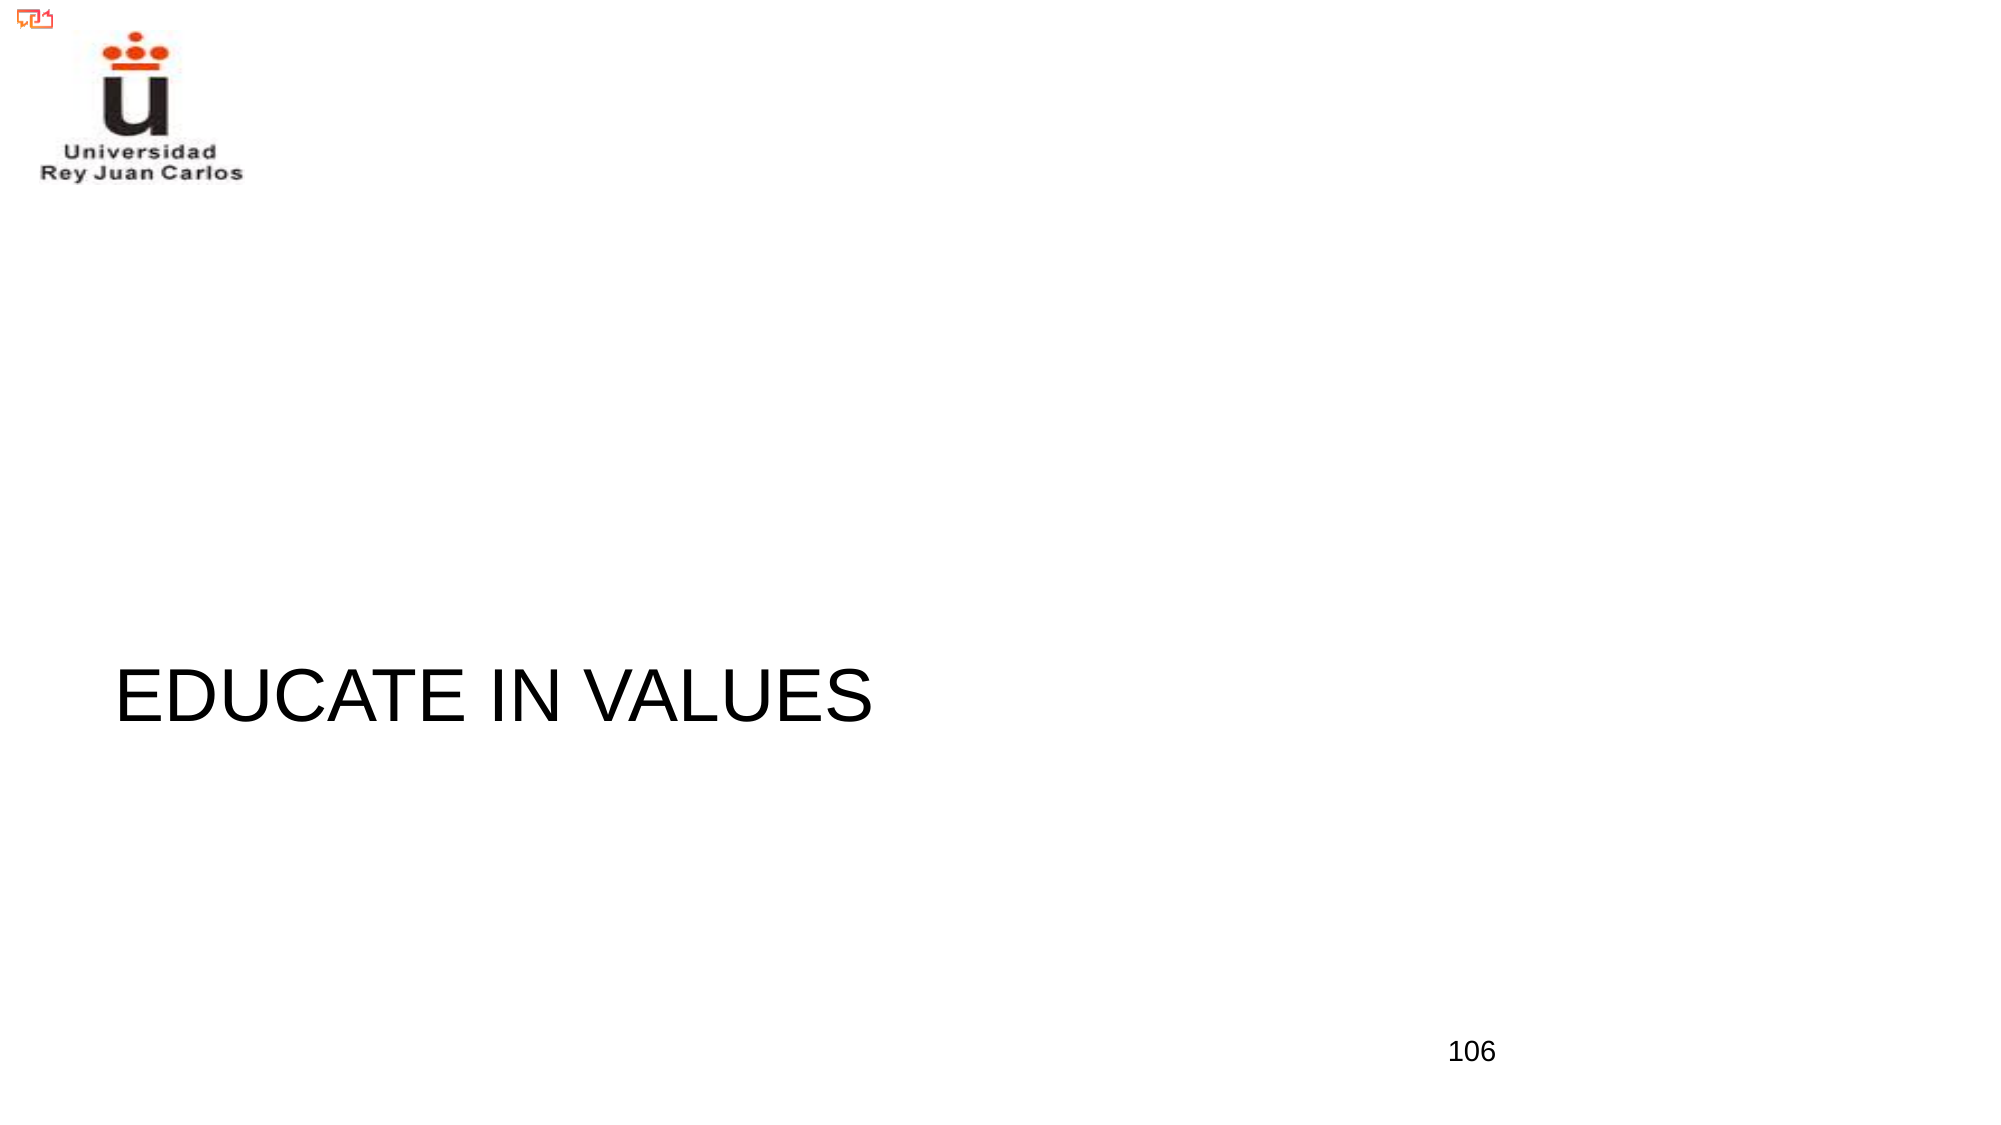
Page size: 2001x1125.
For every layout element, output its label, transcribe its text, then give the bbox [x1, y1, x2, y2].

text_box EDUCATE IN VALUES [99, 262, 1900, 1005]
picture [0, 5, 245, 185]
